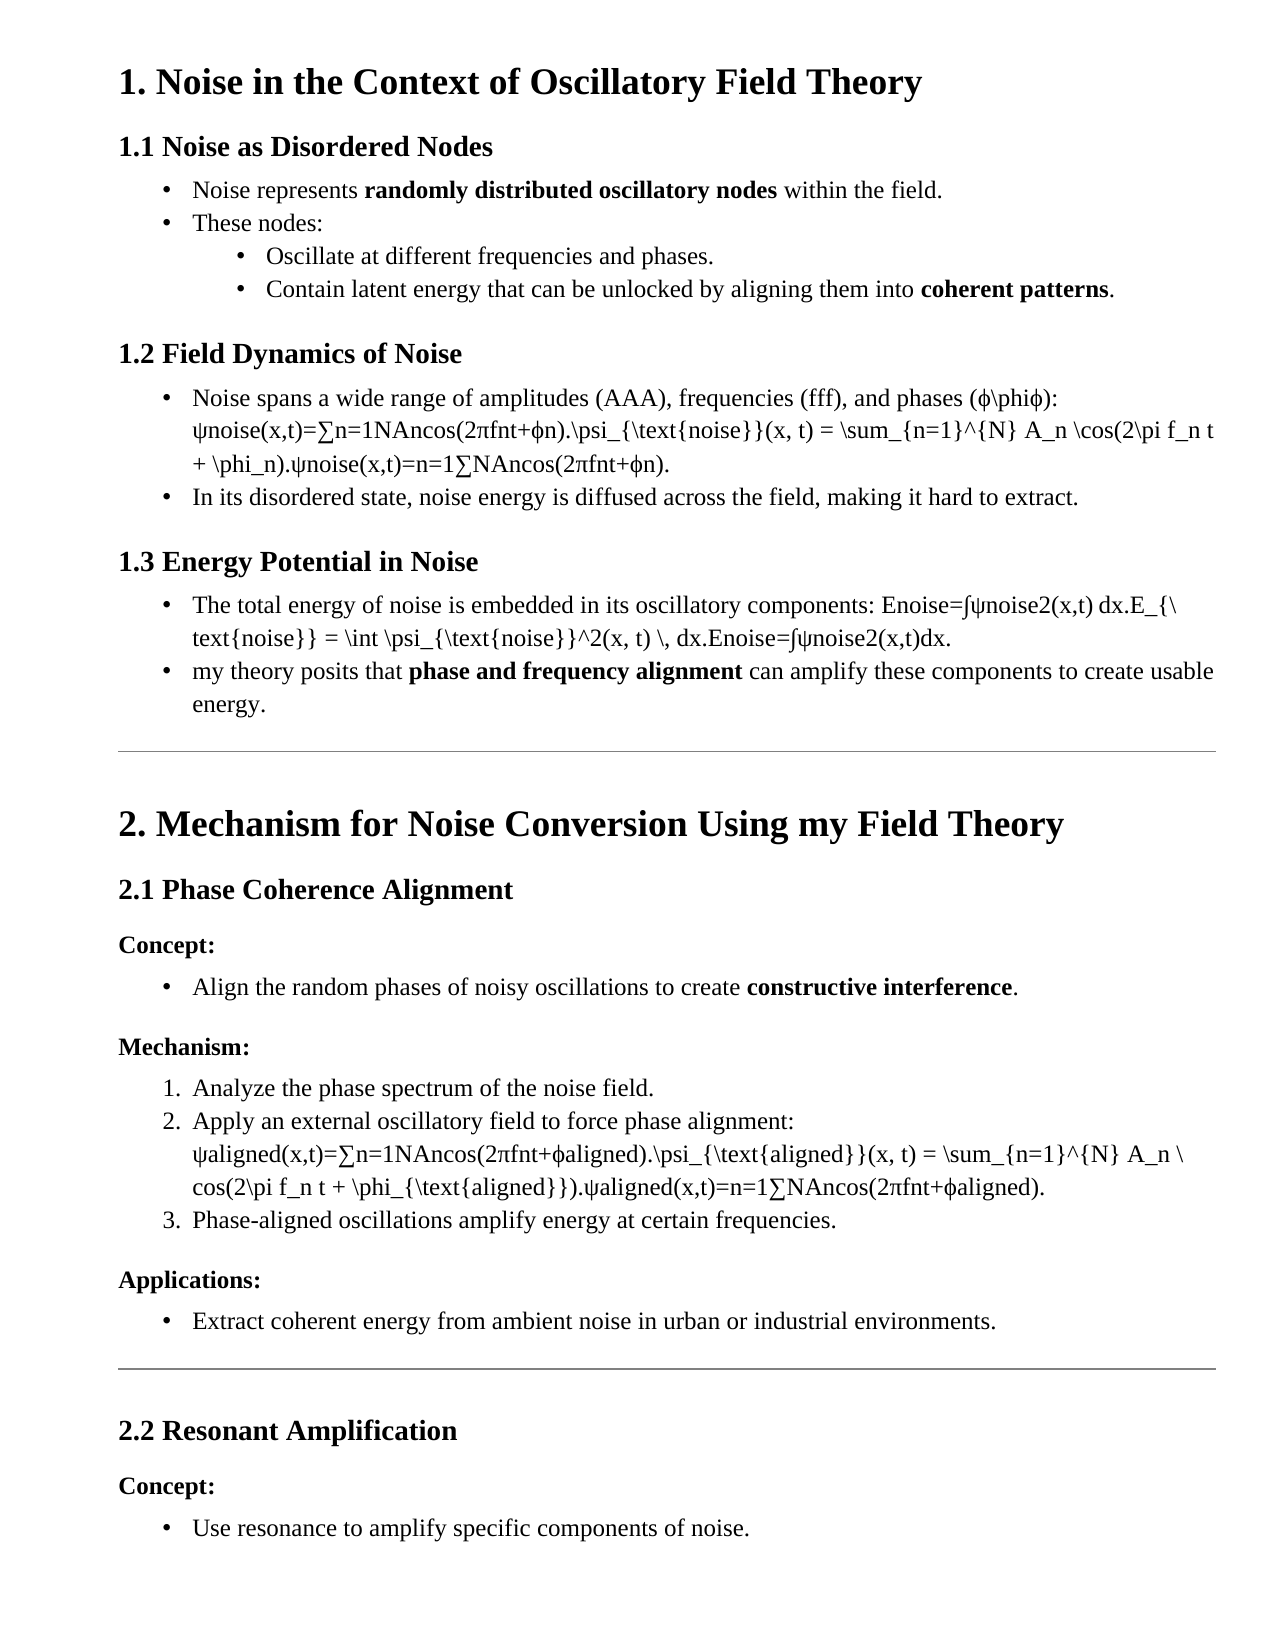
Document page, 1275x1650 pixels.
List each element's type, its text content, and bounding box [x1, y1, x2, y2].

list Align the random phases of noisy oscillations to create constructive interference. [162, 972, 1216, 1000]
list In its disordered state, noise energy is diffused across the field, making it hard to extract. [162, 482, 1216, 510]
list Noise represents randomly distributed oscillatory nodes within the field. [162, 175, 1216, 204]
list my theory posits that phase and frequency alignment can amplify these components to create usable energy. [162, 656, 1216, 718]
list These nodes: [162, 208, 1216, 237]
subtitle Mechanism: [118, 1032, 1216, 1061]
list The total energy of noise is embedded in its oscillatory components: Enoise=∫ψnoise2(x,t) dx.E_{\text{noise}} = \int \psi_{\text{noise}}^2(x, t) \, dx.Enoise​=∫ψnoise2​(x,t)dx. [162, 590, 1216, 652]
subtitle 2. Mechanism for Noise Conversion Using my Field Theory [118, 802, 1216, 845]
list Noise spans a wide range of amplitudes (AAA), frequencies (fff), and phases (ϕ\phiϕ): ψnoise(x,t)=∑n=1NAncos⁡(2πfnt+ϕn).\psi_{\text{noise}}(x, t) = \sum_{n=1}^{N} A_n \cos(2\pi f_n t + \phi_n).ψnoise​(x,t)=n=1∑N​An​cos(2πfn​t+ϕn​). [162, 383, 1216, 477]
subtitle 1.3 Energy Potential in Noise [118, 544, 1216, 577]
list Contain latent energy that can be unlocked by aligning them into coherent patterns. [236, 274, 1216, 303]
subtitle 1.2 Field Dynamics of Noise [118, 337, 1216, 370]
list Analyze the phase spectrum of the noise field. [162, 1073, 1216, 1102]
list Phase-aligned oscillations amplify energy at certain frequencies. [162, 1205, 1216, 1234]
list Extract coherent energy from ambient noise in urban or industrial environments. [162, 1306, 1216, 1335]
list Apply an external oscillatory field to force phase alignment: ψaligned(x,t)=∑n=1NAncos⁡(2πfnt+ϕaligned).\psi_{\text{aligned}}(x, t) = \sum_{n=1}^{N} A_n \cos(2\pi f_n t + \phi_{\text{aligned}}).ψaligned​(x,t)=n=1∑N​An​cos(2πfn​t+ϕaligned​). [162, 1106, 1216, 1201]
subtitle Concept: [118, 1471, 1216, 1500]
subtitle Concept: [118, 930, 1216, 959]
subtitle Applications: [118, 1265, 1216, 1294]
subtitle 2.2 Resonant Amplification [118, 1413, 1216, 1446]
list Use resonance to amplify specific components of noise. [162, 1513, 1216, 1541]
list Oscillate at different frequencies and phases. [236, 241, 1216, 270]
subtitle 1.1 Noise as Disordered Nodes [118, 129, 1216, 163]
subtitle 1. Noise in the Context of Oscillatory Field Theory [118, 59, 1216, 102]
subtitle 2.1 Phase Coherence Alignment [118, 872, 1216, 905]
